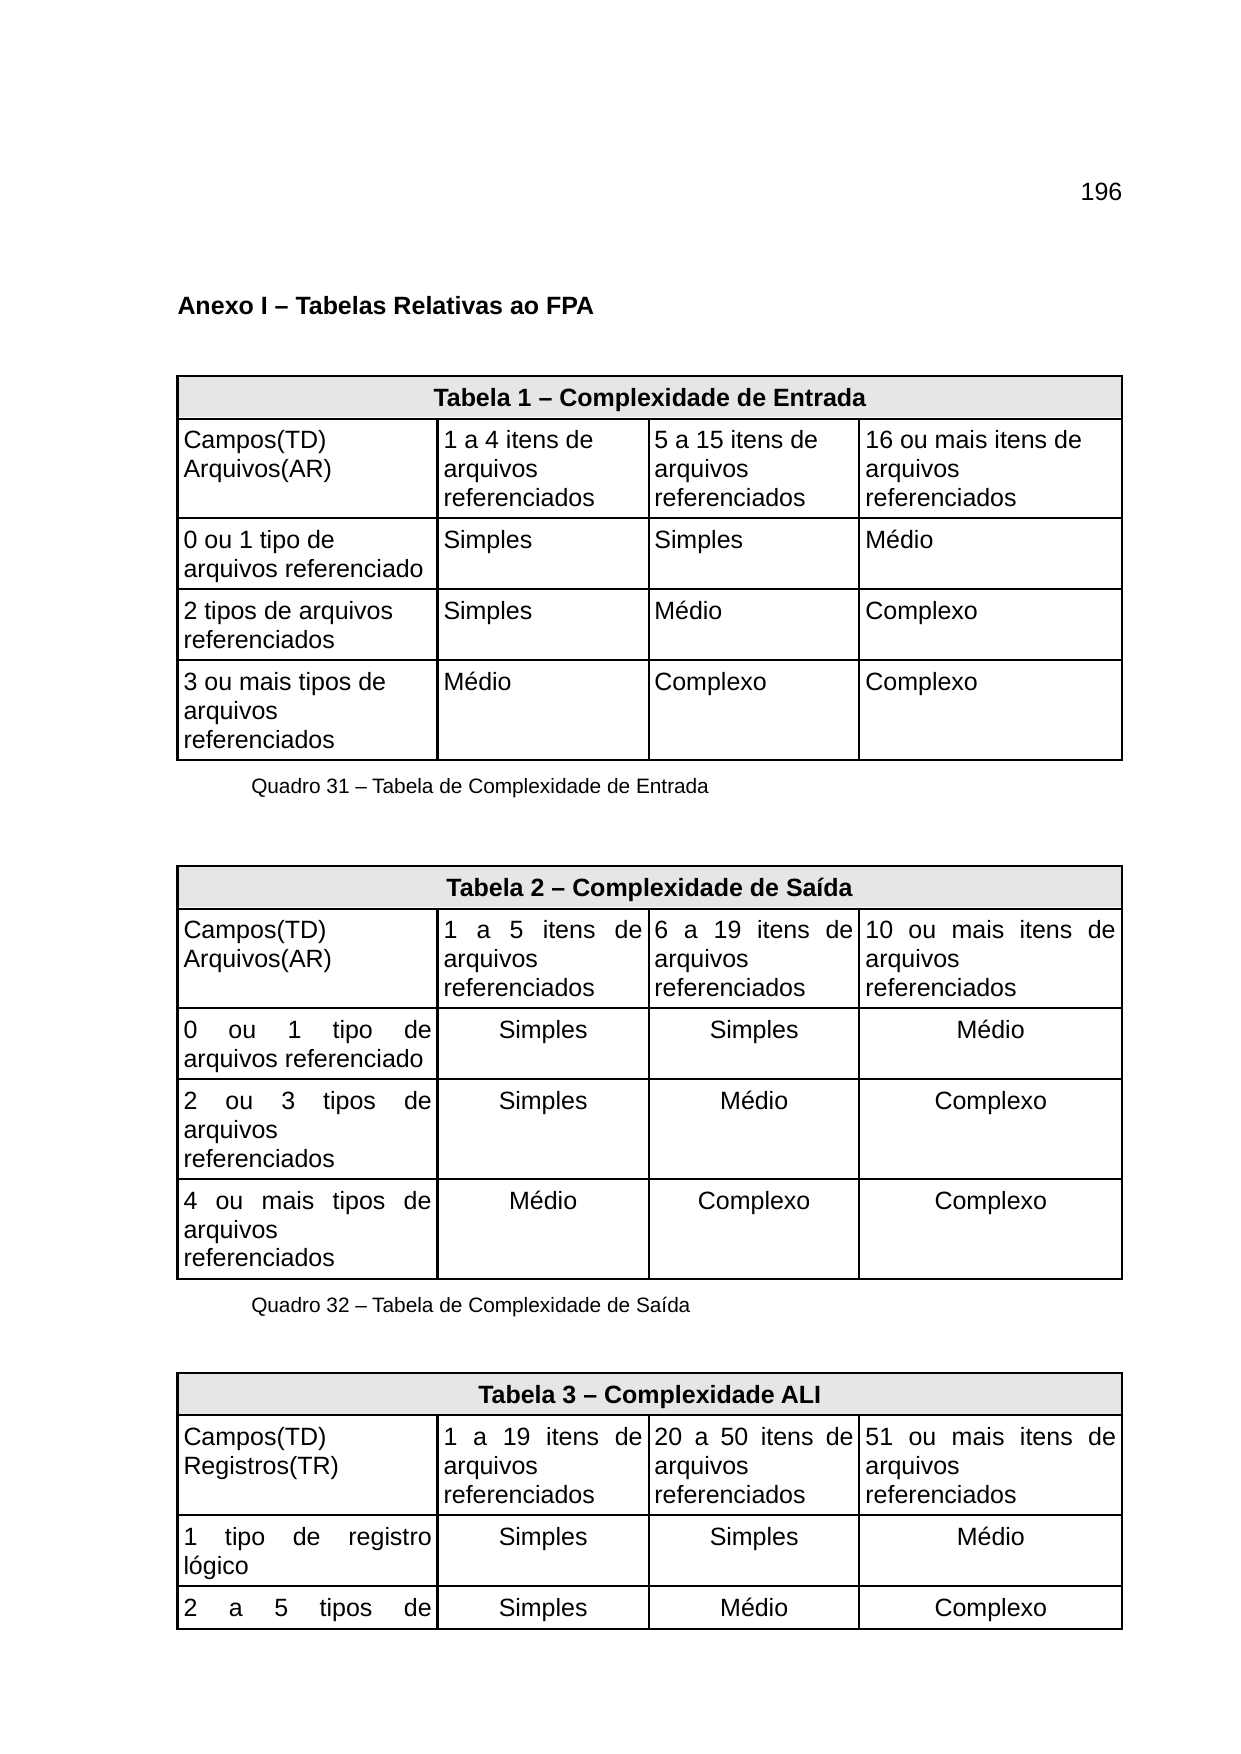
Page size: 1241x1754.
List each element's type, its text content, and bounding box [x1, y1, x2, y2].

table_cell 1 a 19 itens de arquivos referenciados [439, 1416, 648, 1514]
table_cell Médio [439, 1180, 648, 1278]
table_cell Campos(TD) Arquivos(AR) [179, 910, 436, 1007]
table_cell Simples [650, 1009, 858, 1078]
table_cell 2 tipos de arquivos referenciados [179, 590, 436, 659]
table_cell 0 ou 1 tipo de arquivos referenciado [179, 519, 436, 588]
table_cell 6 a 19 itens de arquivos referenciados [650, 910, 858, 1007]
table_header Tabela 1 – Complexidade de Entrada [179, 377, 1121, 417]
table_cell 4 ou mais tipos de arquivos referenciados [179, 1180, 436, 1278]
table_cell Complexo [860, 661, 1121, 759]
table_cell Complexo [650, 1180, 858, 1278]
table_cell Simples [439, 1516, 648, 1585]
table_cell 5 a 15 itens de arquivos referenciados [650, 420, 858, 517]
table_cell Médio [860, 1516, 1121, 1585]
table_cell Campos(TD) Arquivos(AR) [179, 420, 436, 517]
table_cell Médio [860, 1009, 1121, 1078]
table_cell Médio [650, 1080, 858, 1178]
table_cell Complexo [650, 661, 858, 759]
table_cell 2 ou 3 tipos de arquivos referenciados [179, 1080, 436, 1178]
table_cell Simples [439, 1009, 648, 1078]
table_cell Simples [439, 590, 648, 659]
table_cell Médio [650, 1587, 858, 1627]
text Quadro 32 – Tabela de Complexidade de Saída [177, 1292, 1122, 1316]
table_cell Simples [650, 1516, 858, 1585]
table_cell 2 a 5 tipos de [179, 1587, 436, 1627]
table_cell 16 ou mais itens de arquivos referenciados [860, 420, 1121, 517]
table_cell Campos(TD) Registros(TR) [179, 1416, 436, 1514]
table_cell Médio [860, 519, 1121, 588]
table_header Tabela 2 – Complexidade de Saída [179, 867, 1121, 907]
table_cell Complexo [860, 1180, 1121, 1278]
table_cell 1 a 4 itens de arquivos referenciados [439, 420, 648, 517]
table_cell 51 ou mais itens de arquivos referenciados [860, 1416, 1121, 1514]
table_cell 1 a 5 itens de arquivos referenciados [439, 910, 648, 1007]
table_cell Complexo [860, 1080, 1121, 1178]
table_cell Médio [650, 590, 858, 659]
table_cell Médio [439, 661, 648, 759]
table_cell Complexo [860, 590, 1121, 659]
subtitle Anexo I – Tabelas Relativas ao FPA [177, 291, 1122, 319]
table_cell 10 ou mais itens de arquivos referenciados [860, 910, 1121, 1007]
table_header Tabela 3 – Complexidade ALI [179, 1374, 1121, 1414]
table_cell 0 ou 1 tipo de arquivos referenciado [179, 1009, 436, 1078]
table_cell 3 ou mais tipos de arquivos referenciados [179, 661, 436, 759]
table_cell 20 a 50 itens de arquivos referenciados [650, 1416, 858, 1514]
table_cell 1 tipo de registro lógico [179, 1516, 436, 1585]
table_cell Simples [439, 519, 648, 588]
table_cell Complexo [860, 1587, 1121, 1627]
table_cell Simples [439, 1080, 648, 1178]
text Quadro 31 – Tabela de Complexidade de Entrada [177, 774, 1122, 798]
table_cell Simples [650, 519, 858, 588]
table_cell Simples [439, 1587, 648, 1627]
